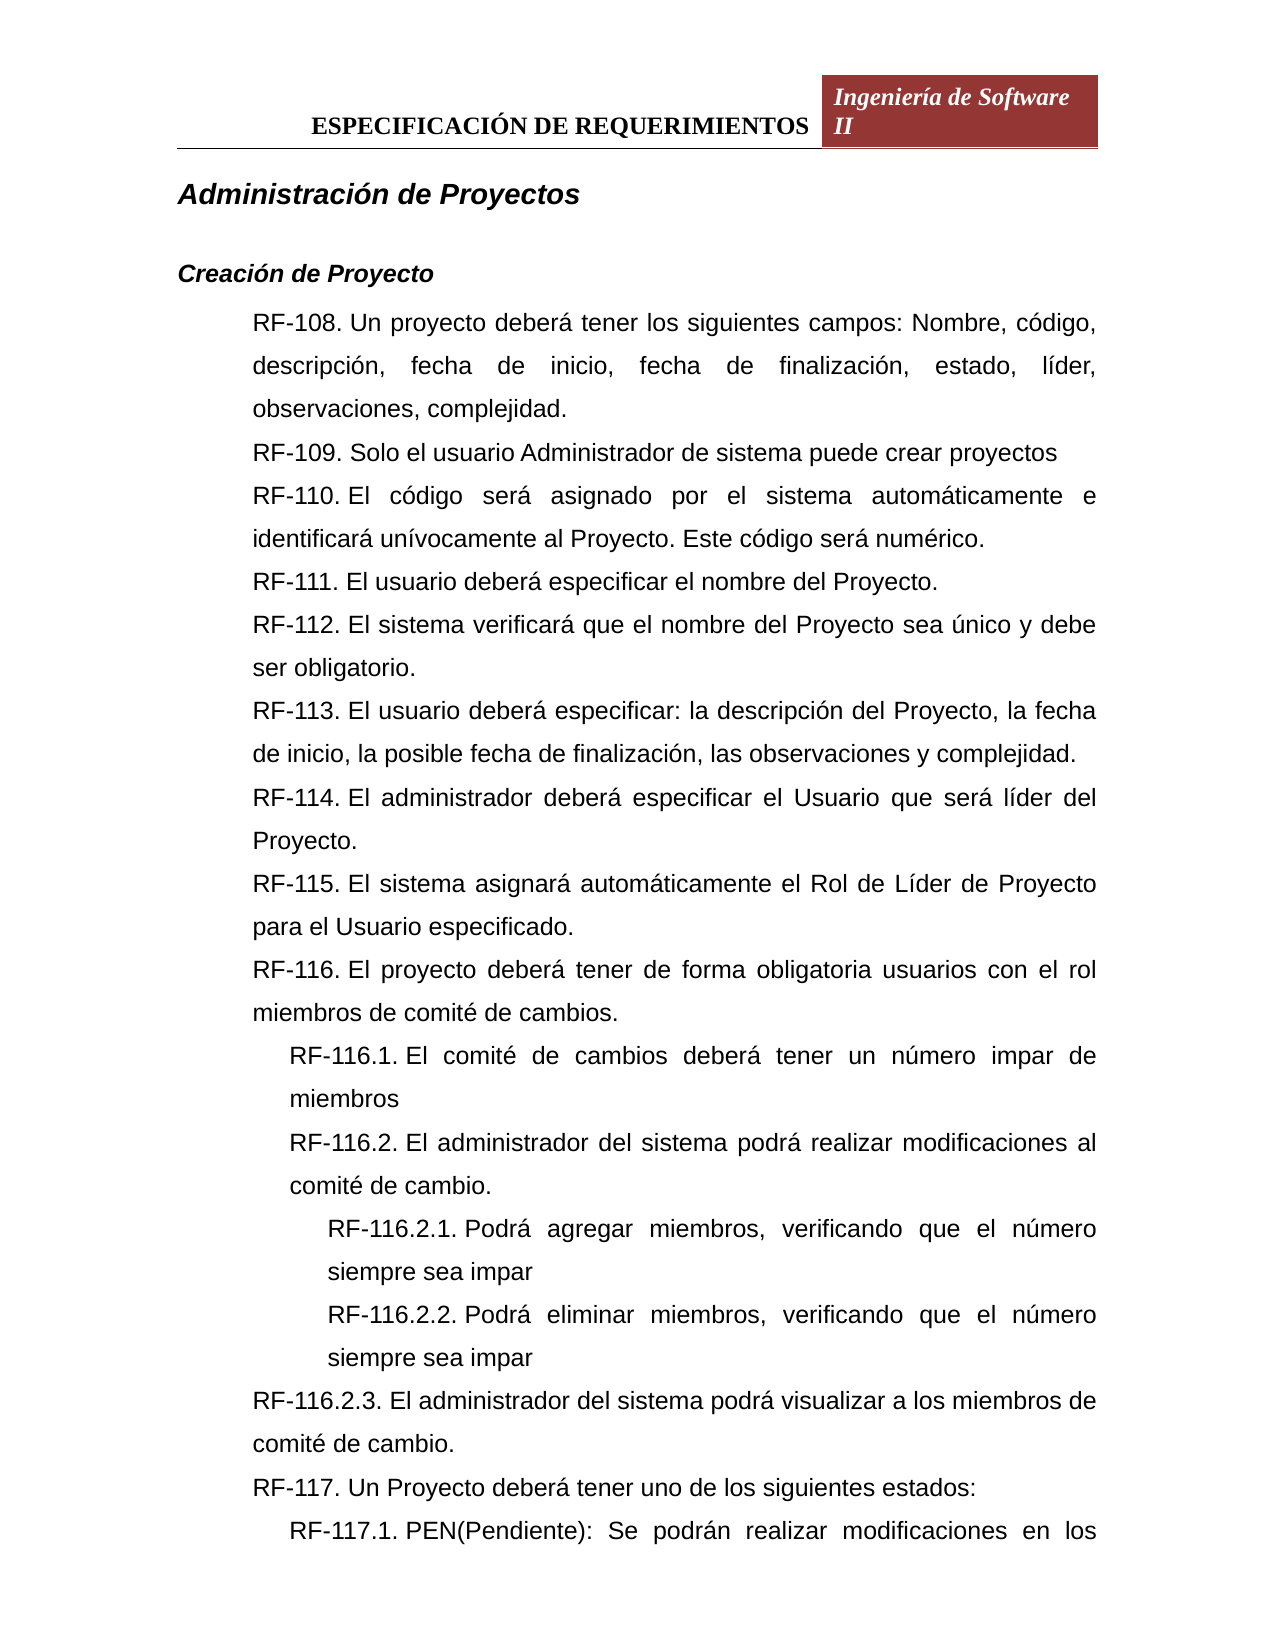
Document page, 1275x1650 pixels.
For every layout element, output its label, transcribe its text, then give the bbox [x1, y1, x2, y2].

list El usuario deberá especificar el nombre del Proyecto. [177, 567, 1098, 596]
list El proyecto deberá tener de forma obligatoria usuarios con el rol miembros de comité de cambios. [177, 955, 1098, 1027]
list PEN(Pendiente): Se podrán realizar modificaciones en los [289, 1516, 1098, 1544]
list El usuario deberá especificar: la descripción del Proyecto, la fecha de inicio, la posible fecha de finalización, las observaciones y complejidad. [177, 696, 1098, 768]
list El comité de cambios deberá tener un número impar de miembros [289, 1041, 1098, 1113]
list Solo el usuario Administrador de sistema puede crear proyectos [177, 438, 1098, 466]
list El sistema verificará que el nombre del Proyecto sea único y debe ser obligatorio. [177, 610, 1098, 682]
list Un proyecto deberá tener los siguientes campos: Nombre, código, descripción, fecha de inicio, fecha de finalización, estado, líder, observaciones, complejidad. [177, 308, 1098, 423]
text Creación de Proyecto [177, 259, 1098, 288]
list Un Proyecto deberá tener uno de los siguientes estados: [177, 1473, 1098, 1501]
list Podrá eliminar miembros, verificando que el número siempre sea impar [177, 1300, 1098, 1372]
text Administración de Proyectos [177, 177, 1098, 211]
list El administrador del sistema podrá realizar modificaciones al comité de cambio. [289, 1128, 1098, 1199]
list El sistema asignará automáticamente el Rol de Líder de Proyecto para el Usuario especificado. [177, 869, 1098, 941]
list El administrador del sistema podrá visualizar a los miembros de comité de cambio. [102, 1386, 1098, 1458]
list Podrá agregar miembros, verificando que el número siempre sea impar [177, 1214, 1098, 1286]
list El administrador deberá especificar el Usuario que será líder del Proyecto. [177, 783, 1098, 854]
list El código será asignado por el sistema automáticamente e identificará unívocamente al Proyecto. Este código será numérico. [177, 481, 1098, 553]
